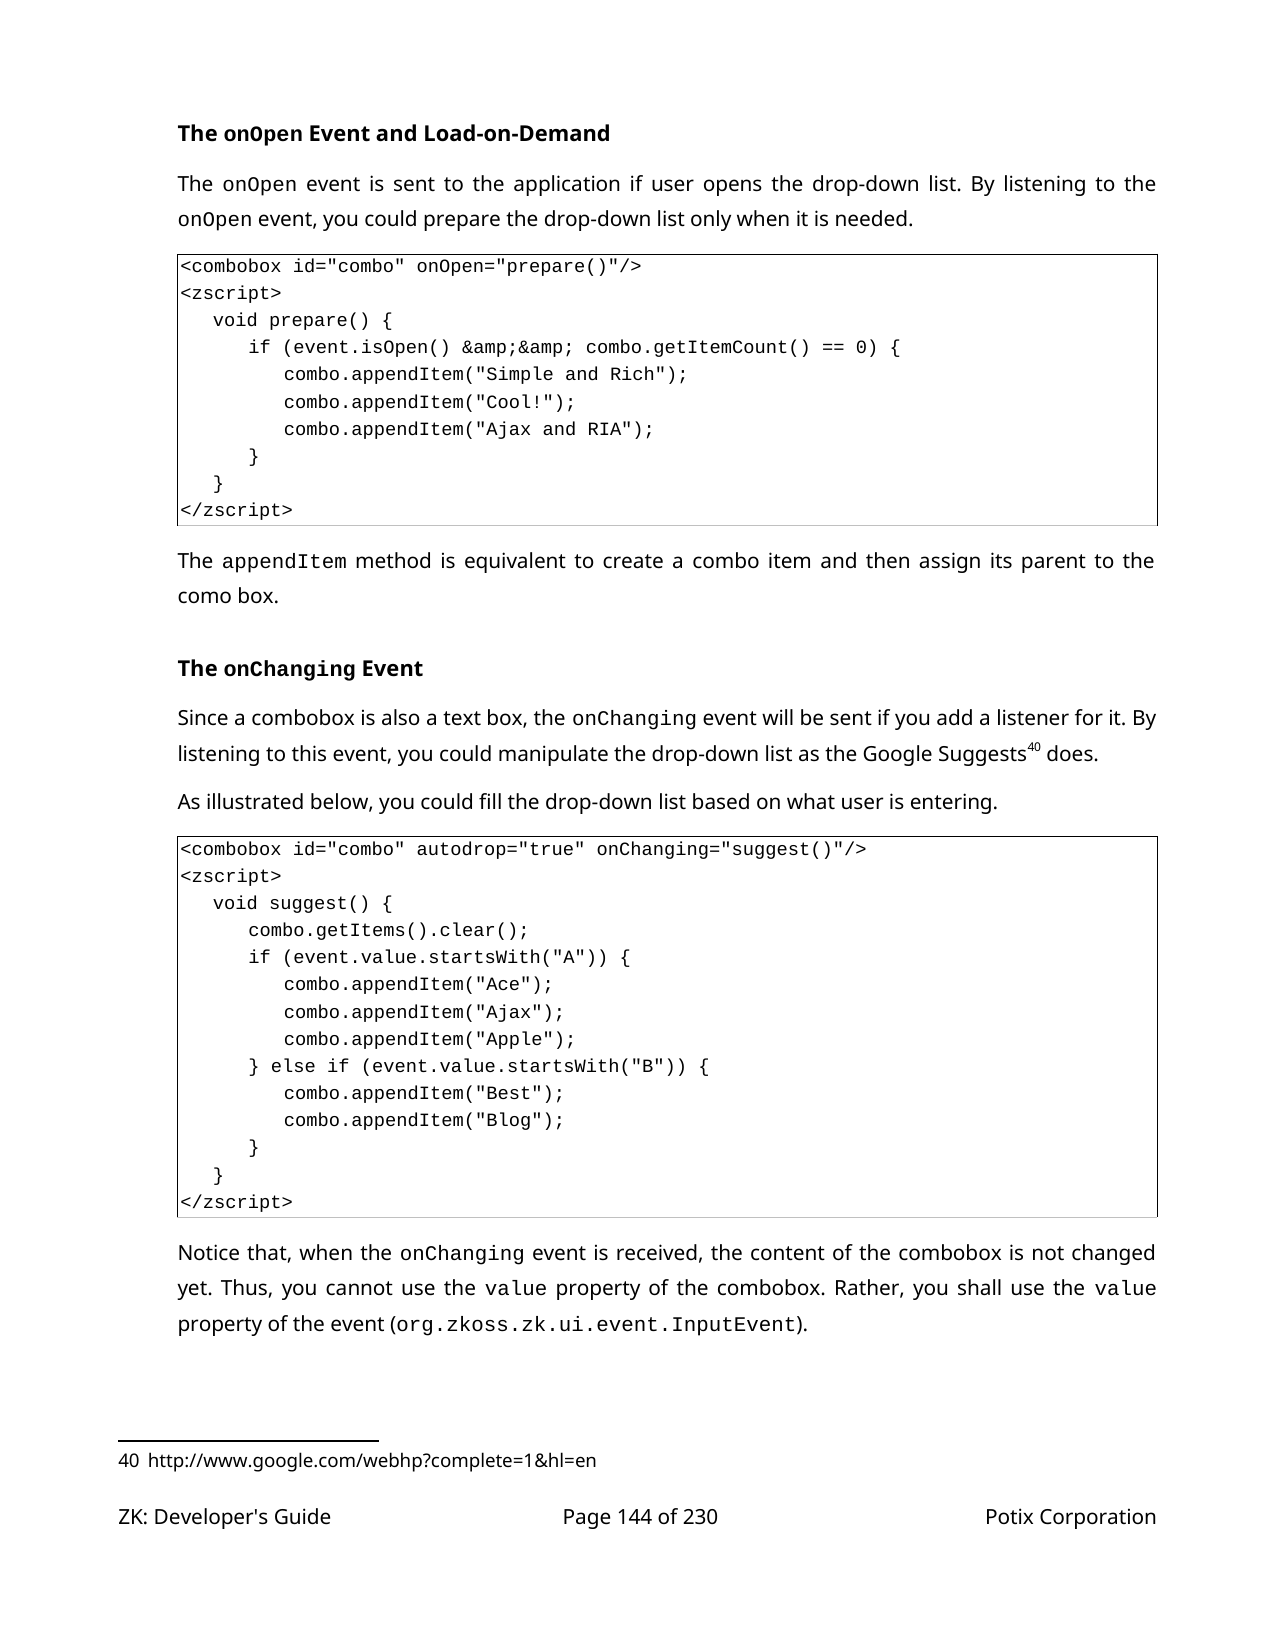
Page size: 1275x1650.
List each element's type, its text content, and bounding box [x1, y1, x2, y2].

text The appendItem method is equivalent to create a combo item and then assign its parent to the como box. [177, 546, 1157, 610]
text As illustrated below, you could fill the drop-down list based on what user is entering. [177, 787, 1157, 816]
text Since a combobox is also a text box, the onChanging event will be sent if you add a listener for it. By listening to this event, you could manipulate the drop-down list as the Google Suggests does. [177, 703, 1157, 767]
subtitle The onOpen Event and Load-on-Demand [177, 118, 1157, 148]
text combo.appendItem("Apple"); [178, 1027, 1157, 1051]
text combo.appendItem("Ajax and RIA"); [178, 417, 1157, 441]
text } [178, 1135, 1157, 1160]
subtitle The onChanging Event [177, 652, 1157, 682]
text The onOpen event is sent to the application if user opens the drop-down list. By listening to the onOpen event, you could prepare the drop-down list only when it is needed. [177, 169, 1157, 233]
text combo.appendItem("Best"); [178, 1081, 1157, 1105]
text <zscript> [178, 863, 1157, 888]
text </zscript> [178, 1190, 1157, 1217]
text combo.appendItem("Ajax"); [178, 999, 1157, 1024]
text if (event.isOpen() &amp;&amp; combo.getItemCount() == 0) { [178, 335, 1157, 359]
text Notice that, when the onChanging event is received, the content of the combobox is not changed yet. Thus, you cannot use the value property of the combobox. Rather, you shall use the value property of the event (org.zkoss.zk.ui.event.InputEvent). [177, 1238, 1157, 1337]
text void suggest() { [178, 891, 1157, 915]
text combo.appendItem("Cool!"); [178, 389, 1157, 414]
text http://www.google.com/webhp?complete=1&hl=en [118, 1447, 1157, 1473]
text combo.appendItem("Blog"); [178, 1108, 1157, 1132]
text void prepare() { [178, 308, 1157, 332]
text </zscript> [178, 498, 1157, 525]
text } [178, 1163, 1157, 1187]
text <zscript> [178, 281, 1157, 305]
text if (event.value.startsWith("A")) { [178, 945, 1157, 969]
text <combobox id="combo" onOpen="prepare()"/> [178, 255, 1157, 278]
text <combobox id="combo" autodrop="true" onChanging="suggest()"/> [178, 837, 1157, 861]
text } [178, 471, 1157, 495]
text combo.appendItem("Simple and Rich"); [178, 362, 1157, 387]
text combo.appendItem("Ace"); [178, 972, 1157, 997]
text } else if (event.value.startsWith("B")) { [178, 1054, 1157, 1078]
text combo.getItems().clear(); [178, 918, 1157, 942]
text } [178, 444, 1157, 468]
